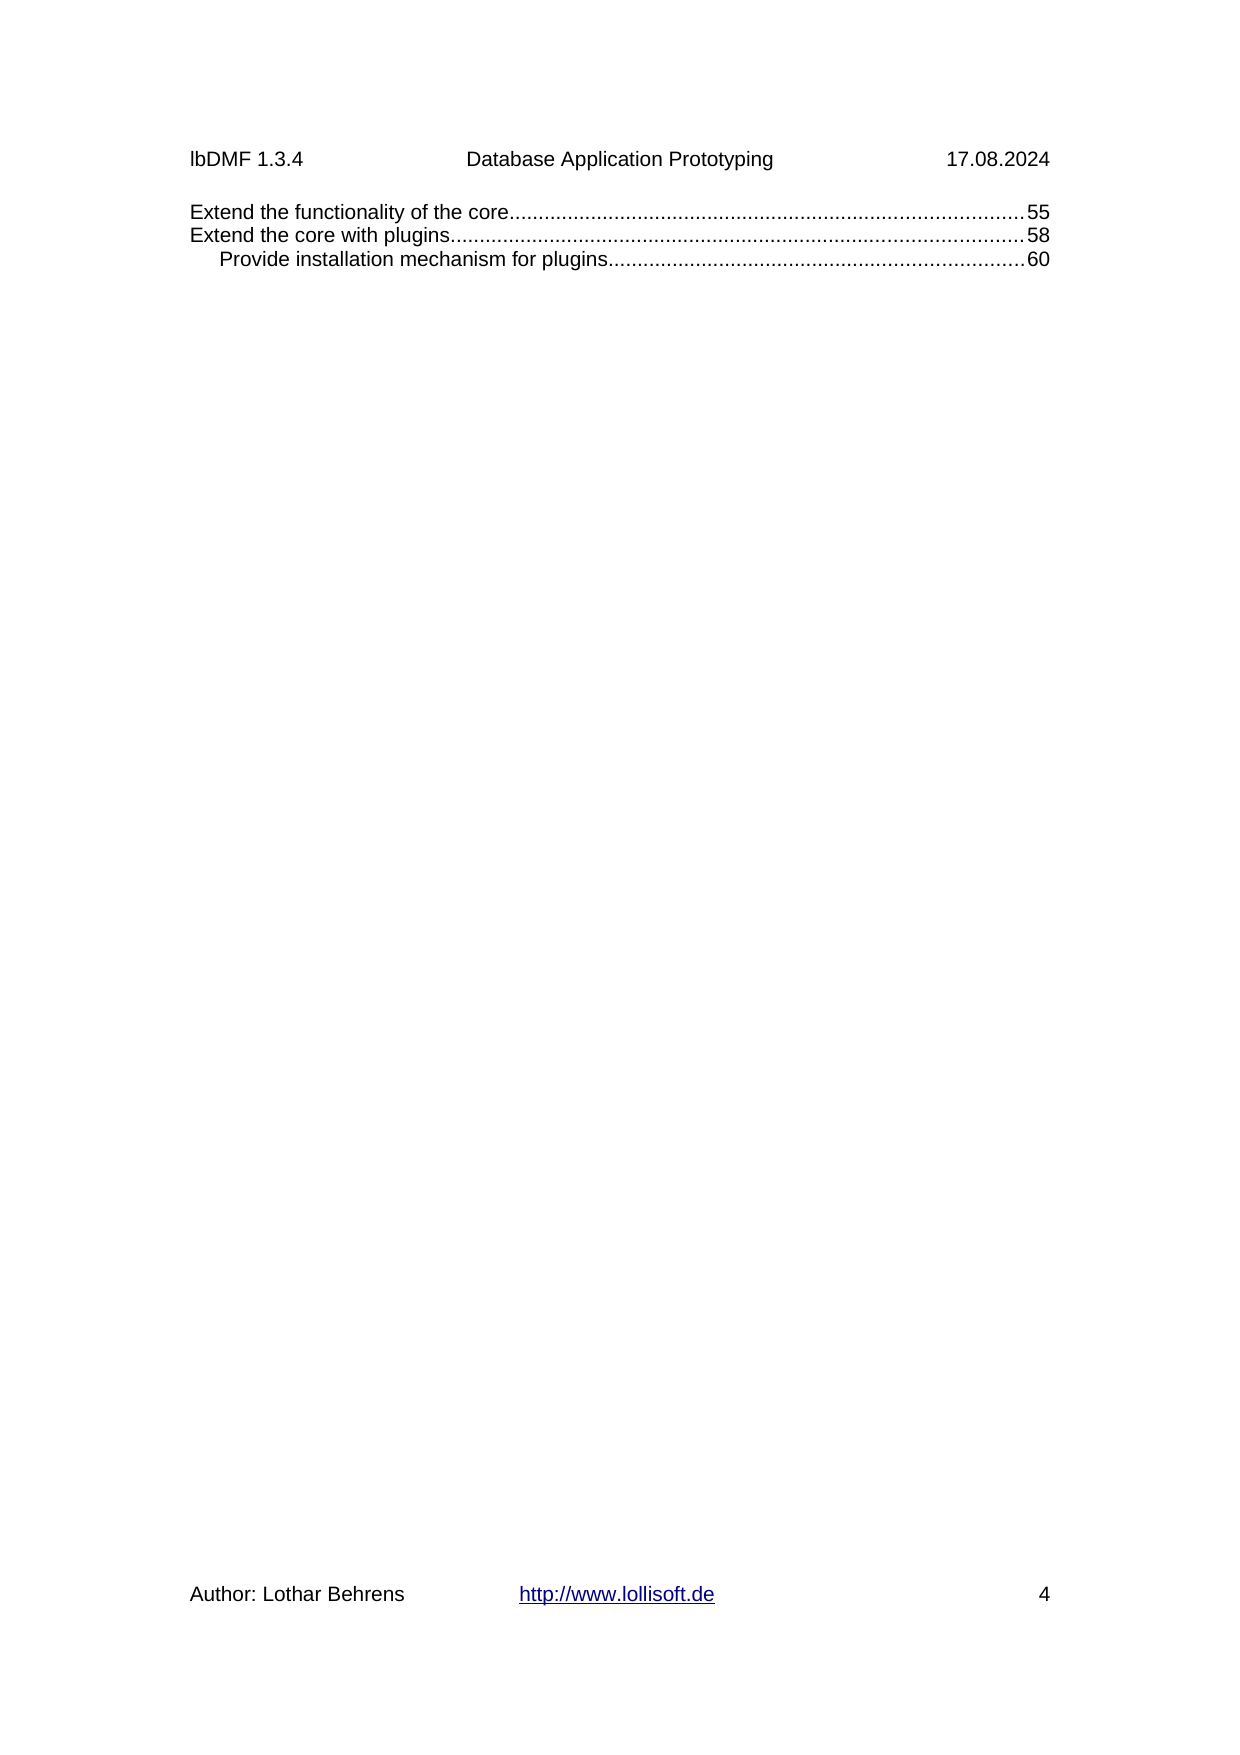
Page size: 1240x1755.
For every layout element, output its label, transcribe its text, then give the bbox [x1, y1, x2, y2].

text Extend the core with plugins 58 [189, 224, 1050, 247]
text Provide installation mechanism for plugins 60 [219, 247, 1050, 270]
text Extend the functionality of the core 55 [189, 201, 1050, 224]
